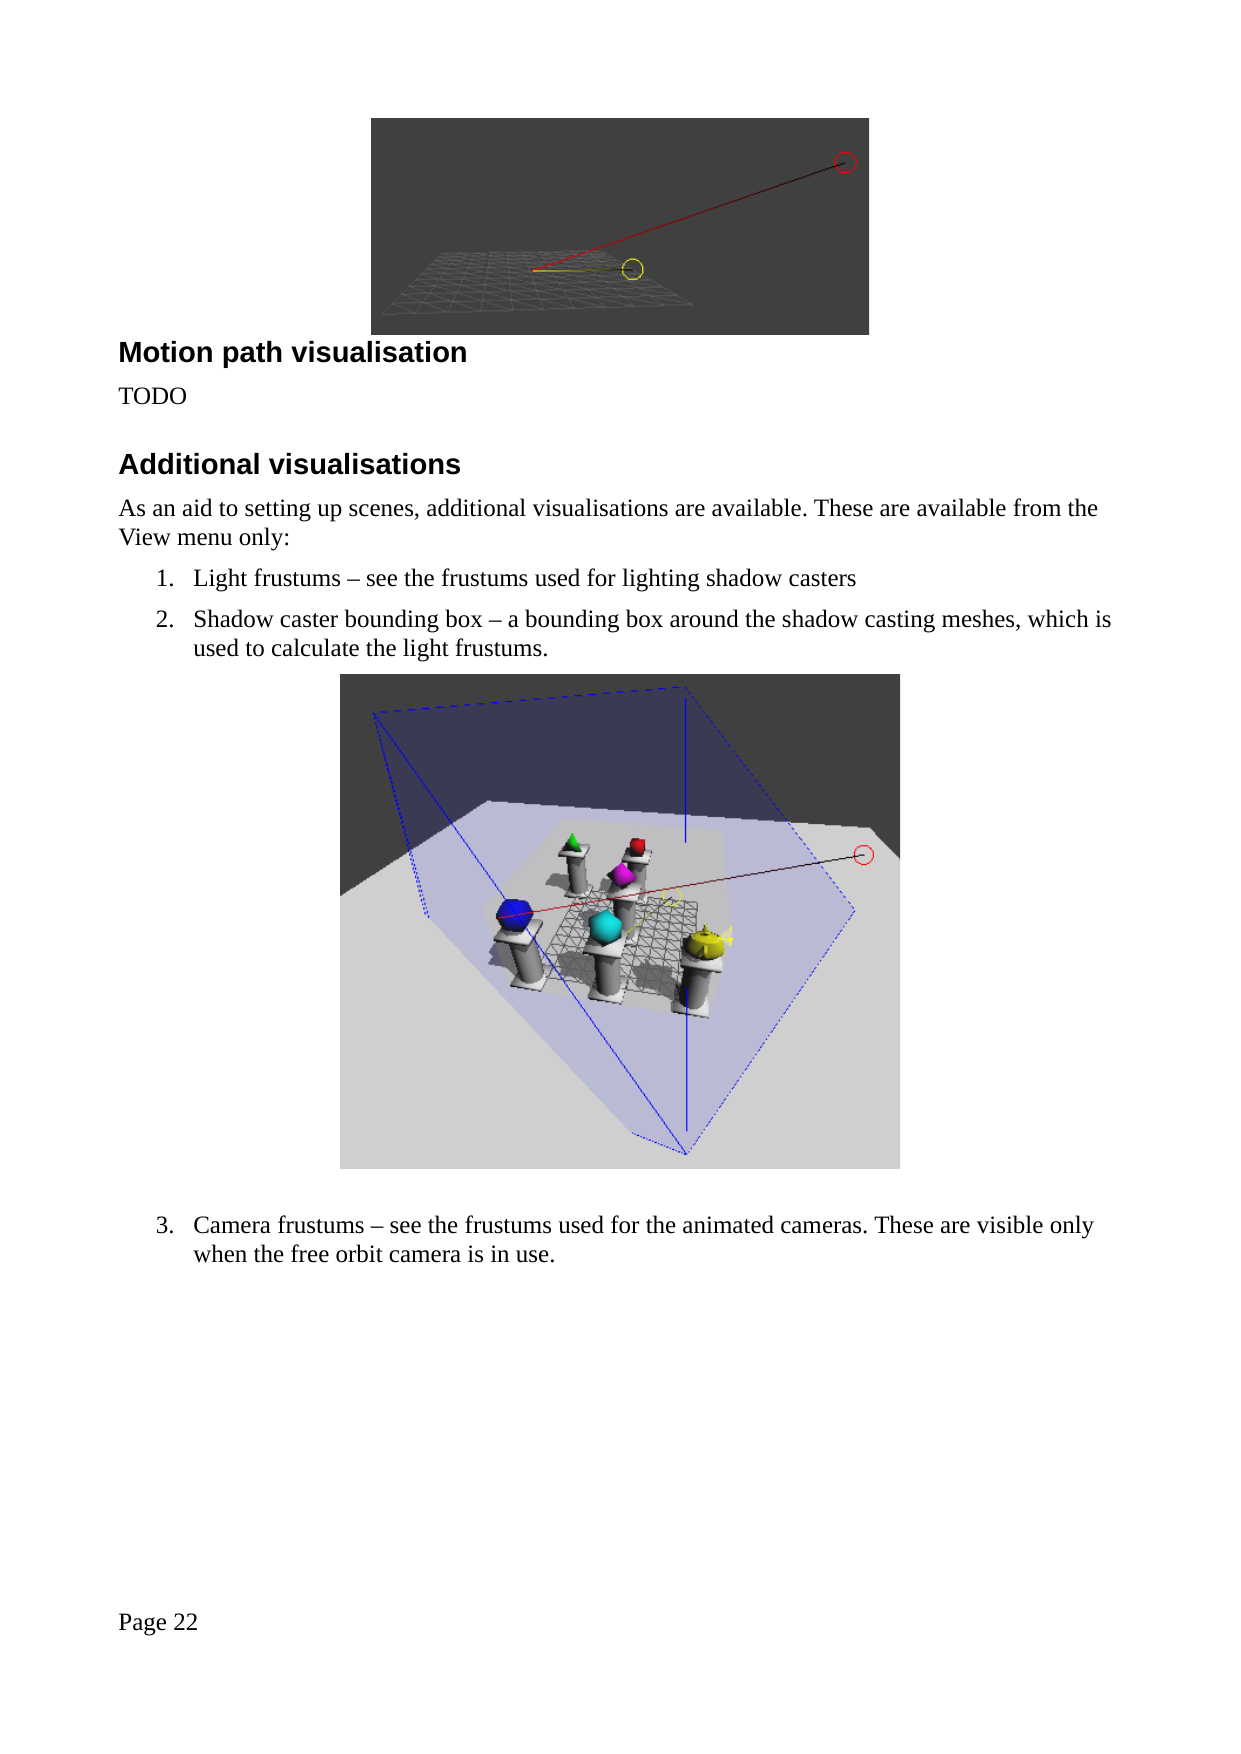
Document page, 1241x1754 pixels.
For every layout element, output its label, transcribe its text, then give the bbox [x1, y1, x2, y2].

subtitle Motion path visualisation [118, 335, 1122, 368]
picture [340, 674, 901, 1169]
list Camera frustums – see the frustums used for the animated cameras. These are visible only when the free orbit camera is in use. [156, 1210, 1122, 1268]
picture [371, 118, 870, 335]
text TODO [118, 381, 1122, 410]
list Light frustums – see the frustums used for lighting shadow casters [156, 563, 1122, 592]
list Shadow caster bounding box – a bounding box around the shadow casting meshes, which is used to calculate the light frustums. [156, 604, 1122, 662]
subtitle Additional visualisations [118, 447, 1122, 481]
text As an aid to setting up scenes, additional visualisations are available. These are available from the View menu only: [118, 493, 1122, 551]
